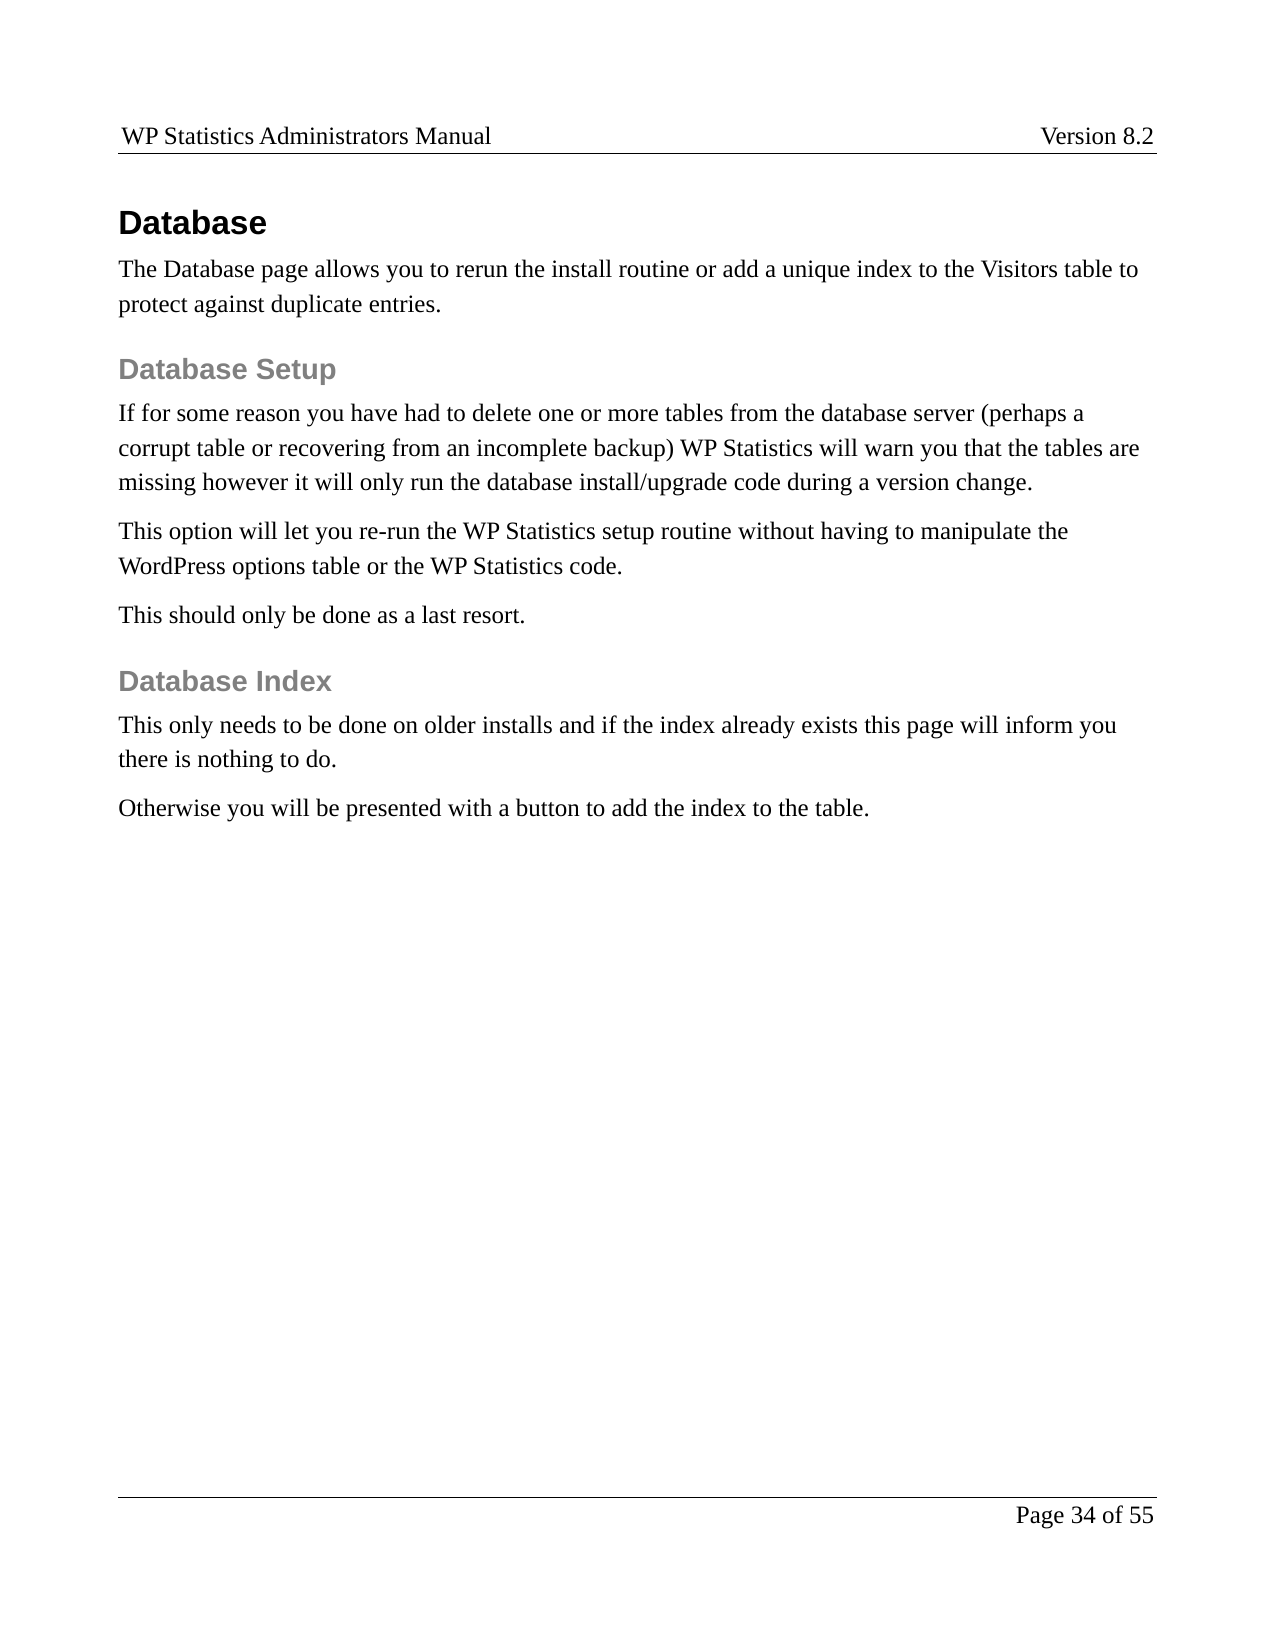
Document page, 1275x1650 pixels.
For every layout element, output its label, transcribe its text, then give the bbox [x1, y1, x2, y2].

subtitle Database [118, 203, 1157, 242]
subtitle Database Setup [118, 352, 1157, 386]
text Otherwise you will be presented with a button to add the index to the table. [118, 793, 1157, 822]
text If for some reason you have had to delete one or more tables from the database server (perhaps a corrupt table or recovering from an incomplete backup) WP Statistics will warn you that the tables are missing however it will only run the database install/upgrade code during a version change. [118, 398, 1157, 496]
text This should only be done as a last resort. [118, 600, 1157, 629]
text This only needs to be done on older installs and if the index already exists this page will inform you there is nothing to do. [118, 710, 1157, 773]
subtitle Database Index [118, 664, 1157, 697]
text The Database page allows you to rerun the install routine or add a unique index to the Visitors table to protect against duplicate entries. [118, 254, 1157, 317]
text This option will let you re-run the WP Statistics setup routine without having to manipulate the WordPress options table or the WP Statistics code. [118, 516, 1157, 580]
